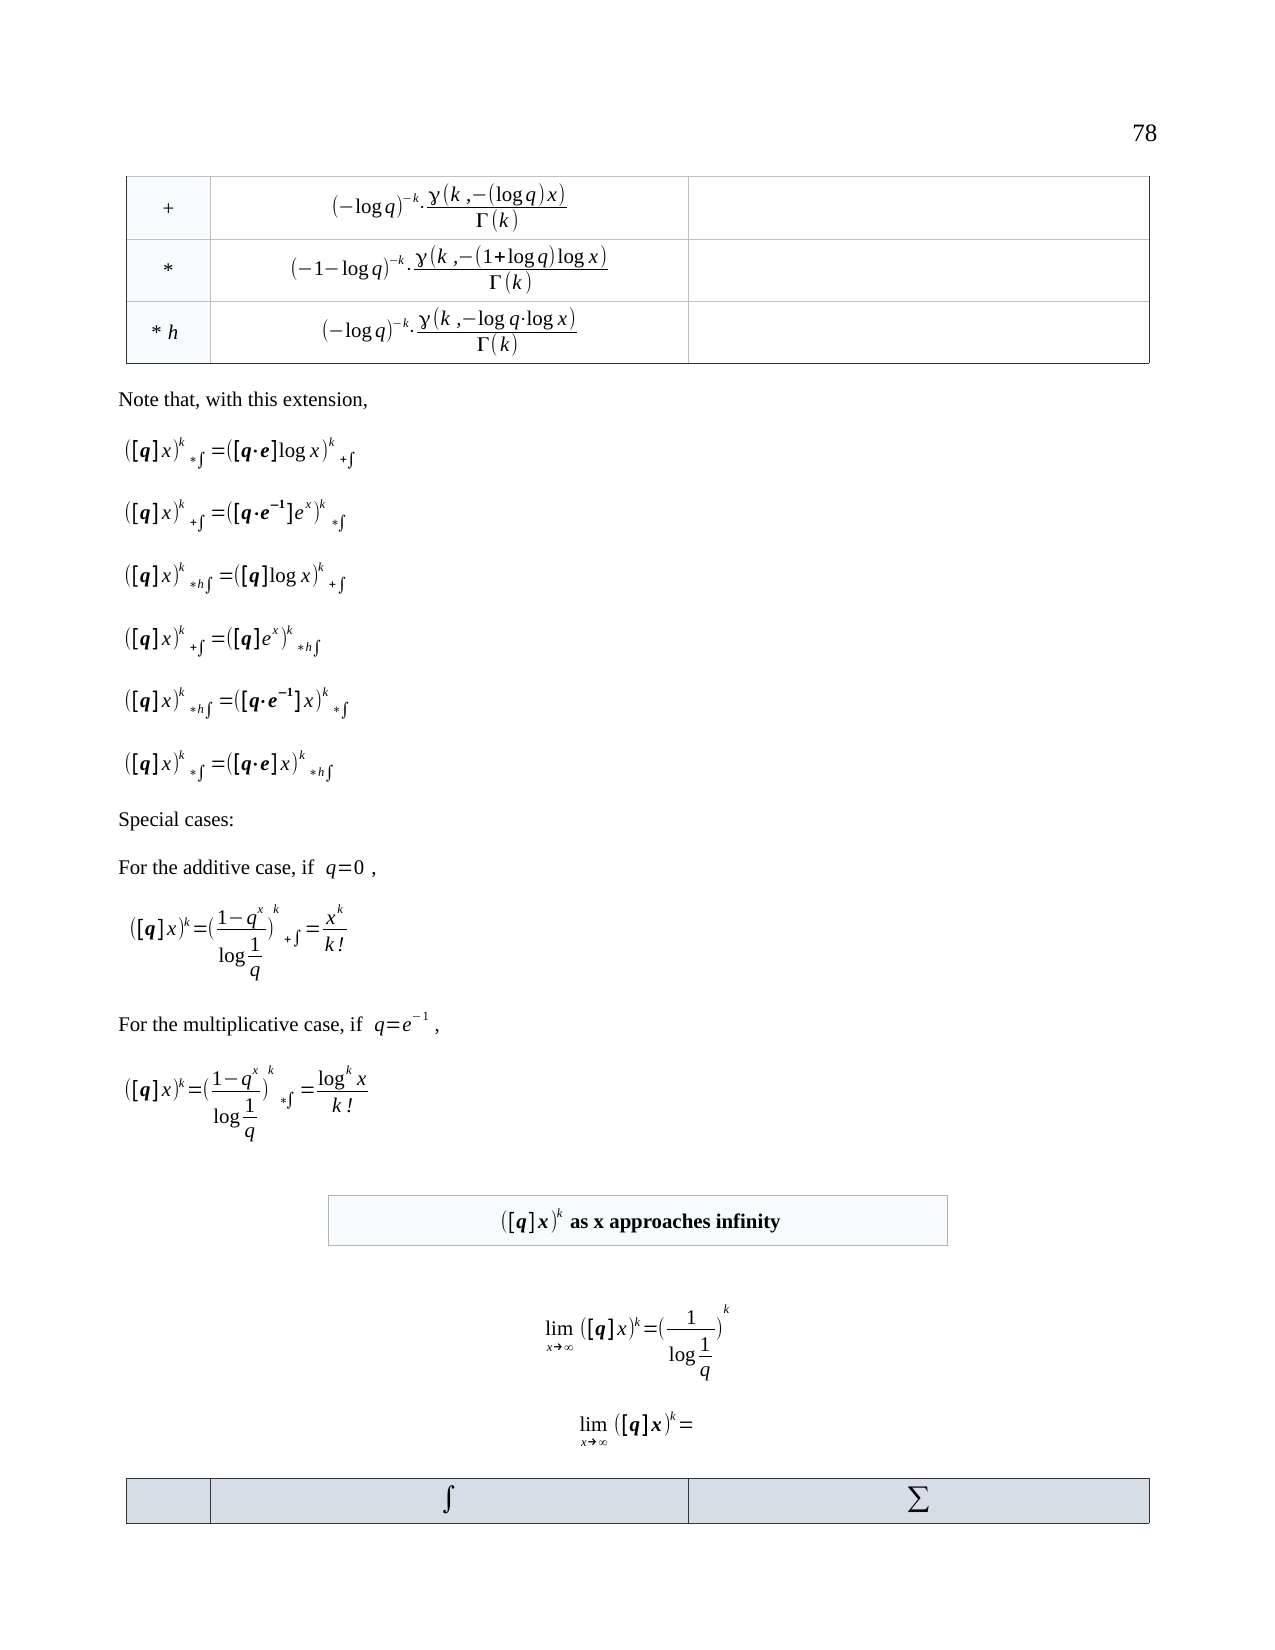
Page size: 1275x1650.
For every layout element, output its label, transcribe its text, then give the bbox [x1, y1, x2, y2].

text For the multiplicative case, if , [118, 1009, 1157, 1036]
table_cell [211, 302, 688, 363]
table_header [211, 1479, 688, 1523]
text Note that, with this extension, [118, 387, 1157, 411]
table_header [127, 1479, 210, 1523]
text For the additive case, if , [118, 854, 1157, 879]
table_cell [211, 177, 688, 238]
table_header [689, 1479, 1149, 1523]
table_cell [689, 240, 1149, 301]
table_cell * [127, 240, 210, 301]
table_cell [689, 302, 1149, 363]
table_cell + [127, 177, 210, 238]
text as x approaches infinity [329, 1196, 947, 1245]
table_cell [689, 177, 1149, 238]
text Special cases: [118, 806, 1157, 831]
table_cell * [127, 302, 210, 363]
table_cell [211, 240, 688, 301]
